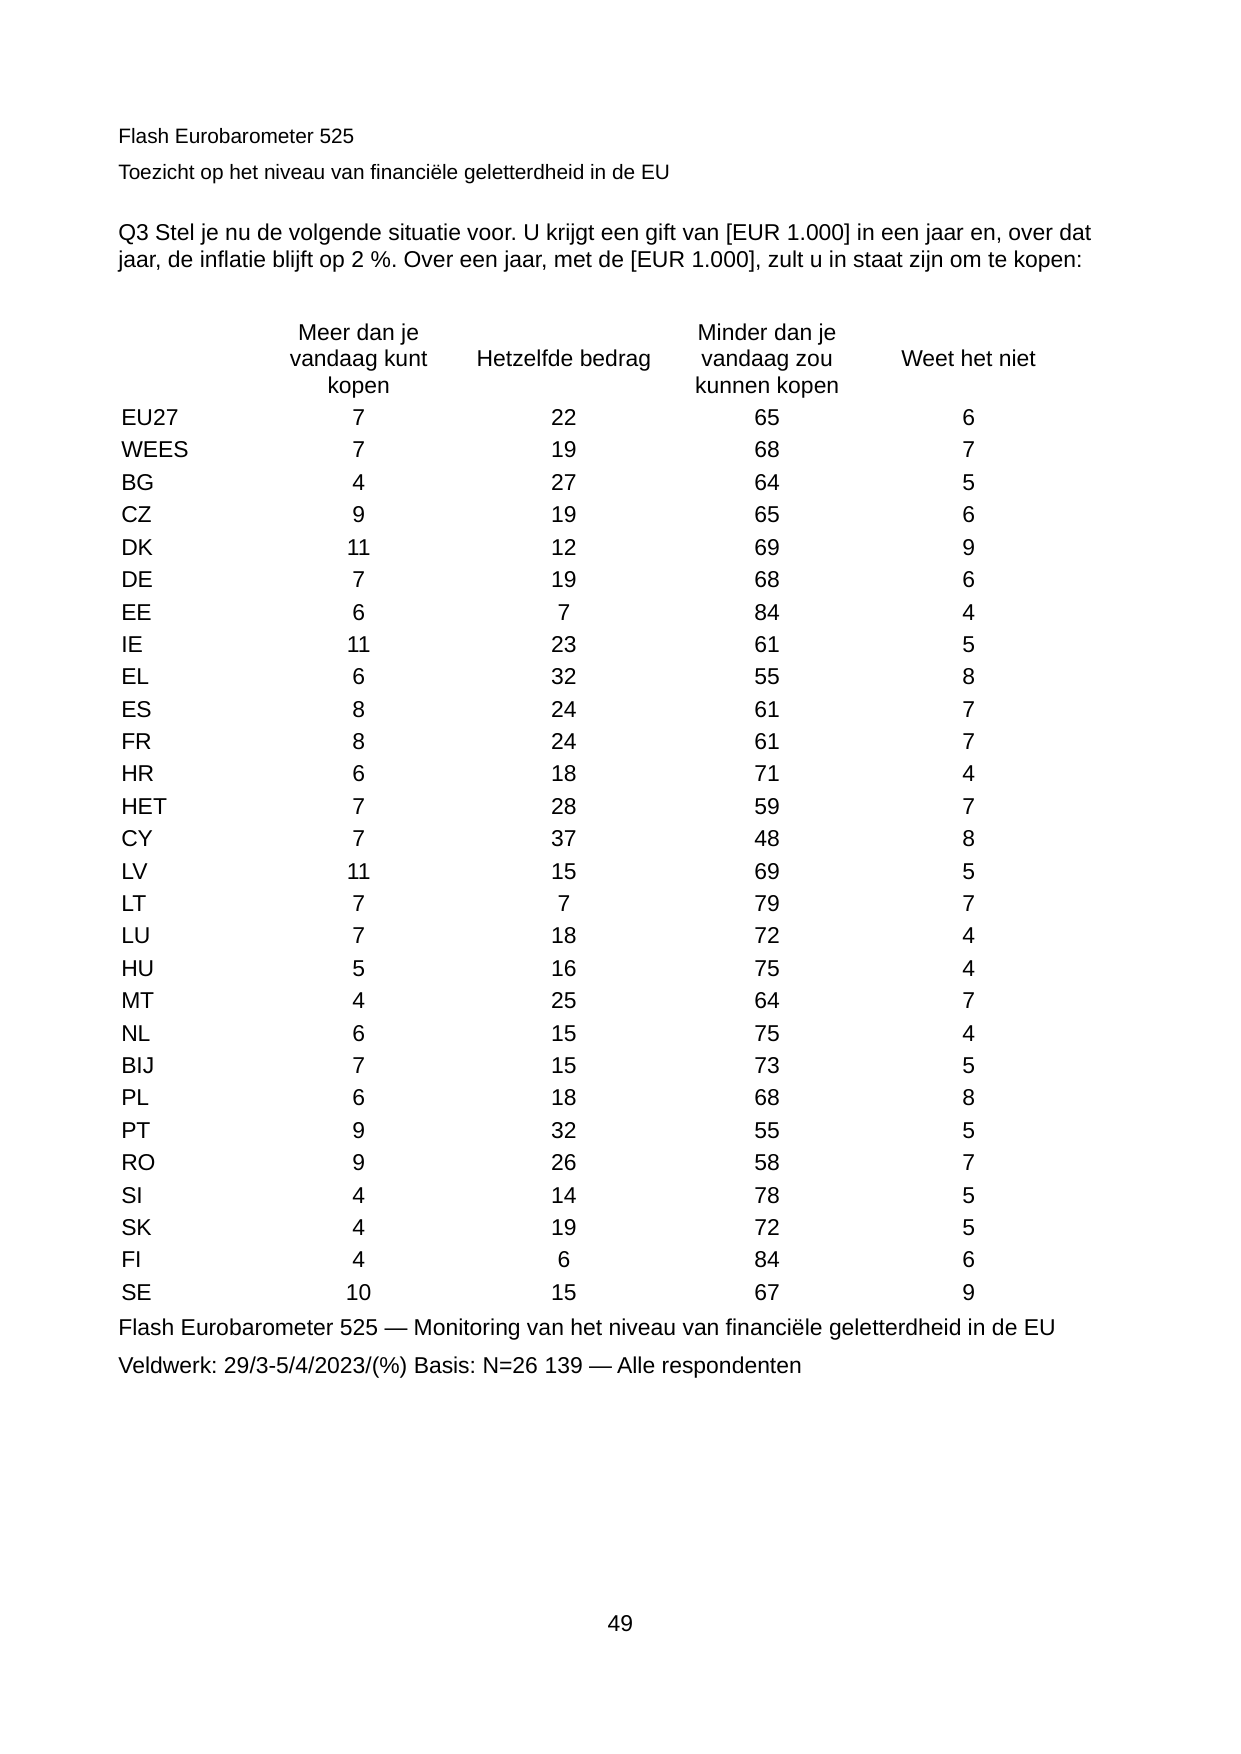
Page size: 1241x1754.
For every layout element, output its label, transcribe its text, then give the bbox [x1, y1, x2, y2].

table_cell 28 [460, 790, 667, 822]
table_cell 64 [667, 984, 866, 1017]
table_cell BIJ [118, 1049, 257, 1081]
table_cell 5 [866, 628, 1070, 660]
table_cell 6 [257, 758, 460, 790]
table_cell 59 [667, 790, 866, 822]
table_cell 72 [667, 919, 866, 952]
table_cell 24 [460, 725, 667, 757]
table_cell 9 [257, 498, 460, 531]
table_cell 4 [866, 919, 1070, 952]
table_cell 65 [667, 498, 866, 531]
table_cell 5 [866, 855, 1070, 887]
table_cell 7 [866, 1146, 1070, 1178]
table_cell RO [118, 1146, 257, 1178]
table_cell 12 [460, 531, 667, 563]
table_cell 6 [866, 1243, 1070, 1276]
table_cell 7 [866, 887, 1070, 919]
table_cell 7 [866, 984, 1070, 1017]
table_cell 7 [257, 563, 460, 595]
table_cell 16 [460, 952, 667, 984]
table_cell 58 [667, 1146, 866, 1178]
table_cell 64 [667, 466, 866, 498]
table_cell 61 [667, 693, 866, 725]
table_cell 7 [460, 887, 667, 919]
table_cell EL [118, 660, 257, 693]
table_cell 4 [257, 466, 460, 498]
table_cell 4 [257, 1179, 460, 1211]
table_cell 10 [257, 1276, 460, 1308]
table_cell 22 [460, 401, 667, 433]
table_cell SI [118, 1179, 257, 1211]
table_cell 4 [866, 758, 1070, 790]
table_cell 6 [866, 401, 1070, 433]
table_cell 6 [866, 563, 1070, 595]
table_cell 19 [460, 434, 667, 466]
table_cell HU [118, 952, 257, 984]
table_cell FR [118, 725, 257, 757]
table_cell 7 [257, 1049, 460, 1081]
table_cell 25 [460, 984, 667, 1017]
table_cell 11 [257, 855, 460, 887]
table_cell 23 [460, 628, 667, 660]
table_cell 68 [667, 563, 866, 595]
table_cell LV [118, 855, 257, 887]
table_cell 5 [866, 1179, 1070, 1211]
table_cell 9 [866, 1276, 1070, 1308]
table_cell 15 [460, 1049, 667, 1081]
table_cell 7 [257, 790, 460, 822]
table_cell 7 [257, 887, 460, 919]
table_cell 84 [667, 1243, 866, 1276]
table_cell 61 [667, 628, 866, 660]
table_cell 6 [257, 660, 460, 693]
table_cell IE [118, 628, 257, 660]
table_cell DK [118, 531, 257, 563]
table_cell 7 [257, 919, 460, 952]
table_cell 7 [866, 434, 1070, 466]
table_cell 19 [460, 498, 667, 531]
table_cell 7 [257, 434, 460, 466]
table_cell 69 [667, 531, 866, 563]
table_cell 68 [667, 1081, 866, 1114]
table_cell PT [118, 1114, 257, 1146]
table_header Minder dan je vandaag zou kunnen kopen [667, 316, 866, 401]
table_cell CY [118, 822, 257, 854]
table_cell LU [118, 919, 257, 952]
table_cell 7 [866, 725, 1070, 757]
table_cell 6 [257, 1081, 460, 1114]
table_cell 84 [667, 595, 866, 628]
table_cell 37 [460, 822, 667, 854]
table_cell 18 [460, 919, 667, 952]
table_cell 48 [667, 822, 866, 854]
table_cell 6 [257, 595, 460, 628]
table_cell 32 [460, 1114, 667, 1146]
table_cell 5 [866, 1114, 1070, 1146]
table_cell ES [118, 693, 257, 725]
table_cell CZ [118, 498, 257, 531]
table_cell 6 [866, 498, 1070, 531]
table_cell BG [118, 466, 257, 498]
table_cell 7 [866, 790, 1070, 822]
table_cell 4 [257, 1211, 460, 1243]
table_cell 8 [257, 725, 460, 757]
table_cell 27 [460, 466, 667, 498]
table_cell 6 [257, 1017, 460, 1049]
table_cell 7 [257, 401, 460, 433]
table_cell 7 [460, 595, 667, 628]
table_cell 65 [667, 401, 866, 433]
table_cell 8 [866, 1081, 1070, 1114]
table_cell 67 [667, 1276, 866, 1308]
table_cell 6 [460, 1243, 667, 1276]
table_cell 4 [866, 1017, 1070, 1049]
table_cell 9 [866, 531, 1070, 563]
table_cell HR [118, 758, 257, 790]
table_cell 69 [667, 855, 866, 887]
table_cell 75 [667, 1017, 866, 1049]
table_cell 26 [460, 1146, 667, 1178]
table_header [118, 316, 257, 401]
table_cell DE [118, 563, 257, 595]
table_cell 15 [460, 1276, 667, 1308]
table_cell 14 [460, 1179, 667, 1211]
table_cell 9 [257, 1146, 460, 1178]
table_cell 5 [257, 952, 460, 984]
table_cell 7 [257, 822, 460, 854]
table_cell 15 [460, 1017, 667, 1049]
table_cell 75 [667, 952, 866, 984]
table_cell 55 [667, 660, 866, 693]
table_cell 11 [257, 628, 460, 660]
table_cell 24 [460, 693, 667, 725]
table_cell 32 [460, 660, 667, 693]
table_cell 4 [866, 952, 1070, 984]
table_cell EE [118, 595, 257, 628]
table_header Hetzelfde bedrag [460, 316, 667, 401]
table_cell MT [118, 984, 257, 1017]
table_cell LT [118, 887, 257, 919]
text Flash Eurobarometer 525 — Monitoring van het niveau van financiële geletterdheid in de EU [118, 1314, 1122, 1340]
table_cell FI [118, 1243, 257, 1276]
table_cell 8 [257, 693, 460, 725]
table_cell 73 [667, 1049, 866, 1081]
table_cell WEES [118, 434, 257, 466]
table_cell 19 [460, 563, 667, 595]
table_cell HET [118, 790, 257, 822]
table_cell SK [118, 1211, 257, 1243]
table_cell 72 [667, 1211, 866, 1243]
table_cell 5 [866, 1211, 1070, 1243]
table_cell 18 [460, 1081, 667, 1114]
table_header Meer dan je vandaag kunt kopen [257, 316, 460, 401]
table_cell 68 [667, 434, 866, 466]
table_cell 7 [866, 693, 1070, 725]
table_cell 19 [460, 1211, 667, 1243]
table_cell SE [118, 1276, 257, 1308]
table_cell 8 [866, 660, 1070, 693]
table_cell EU27 [118, 401, 257, 433]
table_cell 8 [866, 822, 1070, 854]
table_cell 4 [257, 984, 460, 1017]
text Veldwerk: 29/3-5/4/2023/(%) Basis: N=26 139 — Alle respondenten [118, 1352, 1122, 1379]
table_cell NL [118, 1017, 257, 1049]
table_cell PL [118, 1081, 257, 1114]
text Q3 Stel je nu de volgende situatie voor. U krijgt een gift van [EUR 1.000] in een jaar en, over dat jaar, de inflatie blijft op 2 %. Over een jaar, met de [EUR 1.000], zult u in staat zijn om te kopen: [118, 219, 1122, 272]
table_cell 4 [257, 1243, 460, 1276]
table_cell 11 [257, 531, 460, 563]
table_header Weet het niet [866, 316, 1070, 401]
table_cell 5 [866, 1049, 1070, 1081]
table_cell 5 [866, 466, 1070, 498]
table_cell 18 [460, 758, 667, 790]
table_cell 78 [667, 1179, 866, 1211]
table_cell 79 [667, 887, 866, 919]
table_cell 15 [460, 855, 667, 887]
table_cell 55 [667, 1114, 866, 1146]
table_cell 71 [667, 758, 866, 790]
table_cell 4 [866, 595, 1070, 628]
table_cell 61 [667, 725, 866, 757]
table_cell 9 [257, 1114, 460, 1146]
